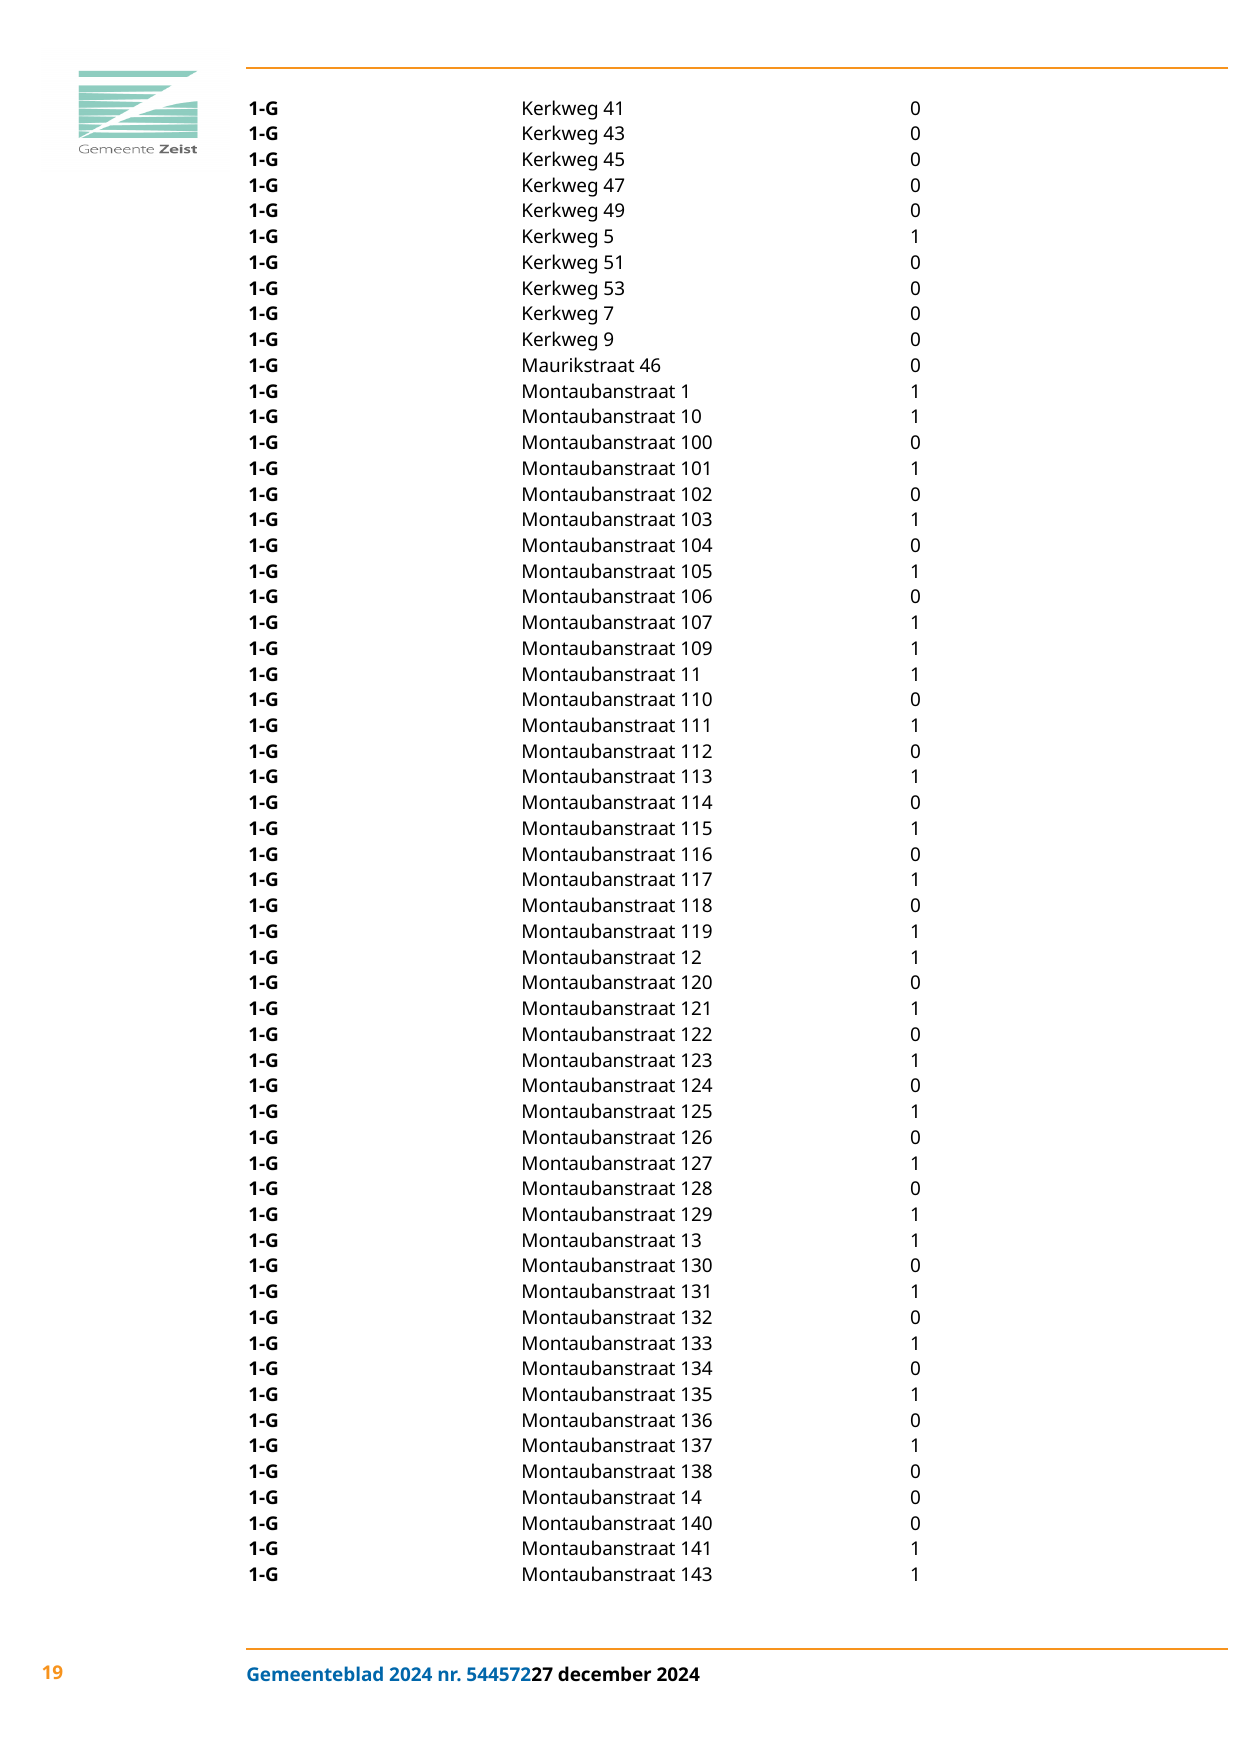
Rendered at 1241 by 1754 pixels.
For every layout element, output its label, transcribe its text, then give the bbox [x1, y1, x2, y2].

table_cell 1-G [248, 224, 521, 249]
table_cell 0 [910, 301, 1152, 326]
table_cell Montaubanstraat 121 [521, 995, 910, 1021]
table_cell 1-G [248, 995, 521, 1021]
table_cell 1-G [248, 1304, 521, 1330]
table_cell 0 [910, 687, 1152, 712]
table_cell 0 [910, 584, 1152, 609]
table_cell 1-G [248, 481, 521, 506]
table_cell 1 [910, 661, 1152, 687]
table_cell 1-G [248, 1381, 521, 1407]
table_cell 1 [910, 1047, 1152, 1072]
table_cell 1-G [248, 121, 521, 146]
table_cell Montaubanstraat 128 [521, 1175, 910, 1201]
table_cell 1 [910, 1150, 1152, 1175]
table_cell 1-G [248, 687, 521, 712]
table_cell Maurikstraat 46 [521, 352, 910, 378]
table_cell Kerkweg 9 [521, 326, 910, 352]
table_cell 1 [910, 378, 1152, 403]
table_cell 1 [910, 918, 1152, 944]
table_cell 1-G [248, 1459, 521, 1484]
table_cell 1-G [248, 378, 521, 403]
table_cell Montaubanstraat 123 [521, 1047, 910, 1072]
table_cell 1 [910, 404, 1152, 429]
table_cell 0 [910, 1175, 1152, 1201]
table_cell 1-G [248, 635, 521, 661]
table_cell Montaubanstraat 124 [521, 1073, 910, 1098]
table_cell 1 [910, 995, 1152, 1021]
table_cell 1 [910, 1330, 1152, 1356]
table_cell 1-G [248, 1278, 521, 1304]
table_cell 0 [910, 249, 1152, 275]
table_cell 1-G [248, 1201, 521, 1227]
table_cell Montaubanstraat 115 [521, 815, 910, 841]
table_cell Kerkweg 7 [521, 301, 910, 326]
table_cell Kerkweg 53 [521, 275, 910, 301]
table_cell 0 [910, 1253, 1152, 1278]
table_cell Montaubanstraat 136 [521, 1407, 910, 1433]
table_cell 1-G [248, 893, 521, 918]
table_cell 1-G [248, 1484, 521, 1510]
table_cell 1-G [248, 198, 521, 223]
table_cell 1 [910, 609, 1152, 635]
table_cell 1-G [248, 95, 521, 121]
table_cell 0 [910, 738, 1152, 764]
table_cell 1 [910, 1227, 1152, 1253]
table_cell 1-G [248, 918, 521, 944]
table_cell Montaubanstraat 113 [521, 764, 910, 789]
table_cell 1 [910, 1201, 1152, 1227]
table_cell 1-G [248, 841, 521, 867]
table_cell Montaubanstraat 11 [521, 661, 910, 687]
table_cell 1-G [248, 172, 521, 198]
table_cell 0 [910, 95, 1152, 121]
table_cell Montaubanstraat 107 [521, 609, 910, 635]
table_cell 1-G [248, 1124, 521, 1150]
table_cell 1-G [248, 1510, 521, 1536]
table_cell Montaubanstraat 104 [521, 532, 910, 558]
table_cell 1-G [248, 301, 521, 326]
table_cell 1-G [248, 1098, 521, 1124]
table_cell 1 [910, 1561, 1152, 1587]
table_cell Montaubanstraat 129 [521, 1201, 910, 1227]
table_cell 1-G [248, 1150, 521, 1175]
table_cell 0 [910, 1510, 1152, 1536]
table_cell 1-G [248, 429, 521, 455]
table_cell Montaubanstraat 13 [521, 1227, 910, 1253]
table_cell Montaubanstraat 111 [521, 712, 910, 738]
table_cell Montaubanstraat 132 [521, 1304, 910, 1330]
table_cell Montaubanstraat 137 [521, 1433, 910, 1458]
table_cell Montaubanstraat 133 [521, 1330, 910, 1356]
table_cell 1-G [248, 455, 521, 481]
table_cell Montaubanstraat 130 [521, 1253, 910, 1278]
table_cell 1-G [248, 790, 521, 815]
table_cell Montaubanstraat 126 [521, 1124, 910, 1150]
table_cell Kerkweg 41 [521, 95, 910, 121]
table_cell 1-G [248, 326, 521, 352]
table_cell 1-G [248, 1047, 521, 1072]
table_cell Montaubanstraat 140 [521, 1510, 910, 1536]
table_cell Montaubanstraat 122 [521, 1021, 910, 1047]
table_cell 1-G [248, 1073, 521, 1098]
table_cell Montaubanstraat 120 [521, 970, 910, 995]
table_cell 0 [910, 481, 1152, 506]
table_cell 0 [910, 1073, 1152, 1098]
table_cell Montaubanstraat 12 [521, 944, 910, 969]
table_cell Montaubanstraat 141 [521, 1536, 910, 1561]
table_cell 1 [910, 455, 1152, 481]
table_cell Montaubanstraat 103 [521, 506, 910, 532]
table_cell 1 [910, 1381, 1152, 1407]
table_cell 1-G [248, 944, 521, 969]
table_cell 1-G [248, 712, 521, 738]
table_cell 1 [910, 815, 1152, 841]
table_cell Montaubanstraat 134 [521, 1356, 910, 1381]
table_cell Montaubanstraat 131 [521, 1278, 910, 1304]
table_cell 1-G [248, 661, 521, 687]
table_cell 1-G [248, 506, 521, 532]
table_cell Montaubanstraat 112 [521, 738, 910, 764]
table_cell 0 [910, 1484, 1152, 1510]
table_cell Montaubanstraat 116 [521, 841, 910, 867]
table_cell 1-G [248, 1356, 521, 1381]
table_cell 1 [910, 764, 1152, 789]
table_cell 1 [910, 635, 1152, 661]
table_cell 1-G [248, 1536, 521, 1561]
table_cell Montaubanstraat 114 [521, 790, 910, 815]
table_cell 1-G [248, 1021, 521, 1047]
table_cell 0 [910, 790, 1152, 815]
table_cell 1-G [248, 1433, 521, 1458]
table_cell 1-G [248, 1175, 521, 1201]
table_cell 1 [910, 1433, 1152, 1458]
table_cell 0 [910, 1407, 1152, 1433]
table_cell 1-G [248, 584, 521, 609]
table_cell 0 [910, 1304, 1152, 1330]
table_cell 1 [910, 506, 1152, 532]
table_cell 1-G [248, 1227, 521, 1253]
table_cell 1-G [248, 1407, 521, 1433]
table_cell 1-G [248, 275, 521, 301]
table_cell 1-G [248, 1330, 521, 1356]
table_cell 1 [910, 1278, 1152, 1304]
table_cell Montaubanstraat 127 [521, 1150, 910, 1175]
table_cell 0 [910, 121, 1152, 146]
table_cell 1 [910, 944, 1152, 969]
table_cell Montaubanstraat 109 [521, 635, 910, 661]
table_cell Kerkweg 47 [521, 172, 910, 198]
table_cell 0 [910, 198, 1152, 223]
table_cell 0 [910, 146, 1152, 172]
table_cell Montaubanstraat 14 [521, 1484, 910, 1510]
table_cell Montaubanstraat 106 [521, 584, 910, 609]
table_cell Kerkweg 45 [521, 146, 910, 172]
table_cell 1-G [248, 249, 521, 275]
table_cell Montaubanstraat 135 [521, 1381, 910, 1407]
table_cell Montaubanstraat 1 [521, 378, 910, 403]
table_cell 1-G [248, 867, 521, 892]
table_cell 0 [910, 1124, 1152, 1150]
table_cell 1-G [248, 352, 521, 378]
table_cell 0 [910, 532, 1152, 558]
table_cell 0 [910, 1356, 1152, 1381]
table_cell 1 [910, 224, 1152, 249]
table_cell Montaubanstraat 105 [521, 558, 910, 584]
table_cell 1-G [248, 1561, 521, 1587]
table_cell 1-G [248, 404, 521, 429]
table_cell 1 [910, 1098, 1152, 1124]
table_cell Montaubanstraat 118 [521, 893, 910, 918]
table_cell Montaubanstraat 143 [521, 1561, 910, 1587]
table_cell 1-G [248, 764, 521, 789]
table_cell Montaubanstraat 110 [521, 687, 910, 712]
table_cell 0 [910, 1459, 1152, 1484]
table_cell Montaubanstraat 10 [521, 404, 910, 429]
table_cell 0 [910, 275, 1152, 301]
table_cell 0 [910, 841, 1152, 867]
table_cell 1-G [248, 815, 521, 841]
table_cell Montaubanstraat 102 [521, 481, 910, 506]
table_cell 1 [910, 1536, 1152, 1561]
table_cell 0 [910, 326, 1152, 352]
table_cell 1-G [248, 558, 521, 584]
table_cell 0 [910, 970, 1152, 995]
table_cell 1-G [248, 970, 521, 995]
table_cell 0 [910, 429, 1152, 455]
table_cell 0 [910, 1021, 1152, 1047]
table_cell Kerkweg 49 [521, 198, 910, 223]
table_cell 1 [910, 558, 1152, 584]
table_cell 0 [910, 893, 1152, 918]
table_cell 1-G [248, 532, 521, 558]
picture [41, 47, 231, 172]
table_cell Montaubanstraat 101 [521, 455, 910, 481]
table_cell Montaubanstraat 138 [521, 1459, 910, 1484]
table_cell Montaubanstraat 117 [521, 867, 910, 892]
table_cell Kerkweg 5 [521, 224, 910, 249]
table_cell Montaubanstraat 119 [521, 918, 910, 944]
table_cell 1-G [248, 738, 521, 764]
table_cell 1 [910, 712, 1152, 738]
table_cell Kerkweg 43 [521, 121, 910, 146]
table_cell Montaubanstraat 125 [521, 1098, 910, 1124]
table_cell 1-G [248, 1253, 521, 1278]
table_cell 0 [910, 172, 1152, 198]
table_cell Kerkweg 51 [521, 249, 910, 275]
table_cell 1-G [248, 609, 521, 635]
table_cell 0 [910, 352, 1152, 378]
table_cell Montaubanstraat 100 [521, 429, 910, 455]
table_cell 1-G [248, 146, 521, 172]
table_cell 1 [910, 867, 1152, 892]
